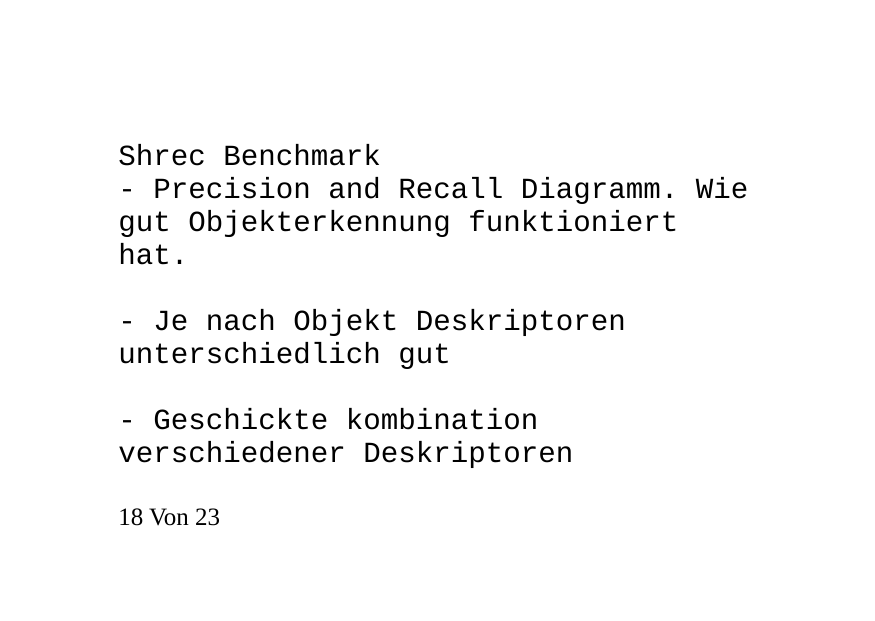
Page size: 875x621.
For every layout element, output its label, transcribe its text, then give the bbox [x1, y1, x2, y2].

text Shrec Benchmark [118, 141, 756, 174]
text - Geschickte kombination verschiedener Deskriptoren [118, 405, 756, 471]
text - Precision and Recall Diagramm. Wie gut Objekterkennung funktioniert hat. [118, 174, 756, 273]
text - Je nach Objekt Deskriptoren unterschiedlich gut [118, 306, 756, 372]
